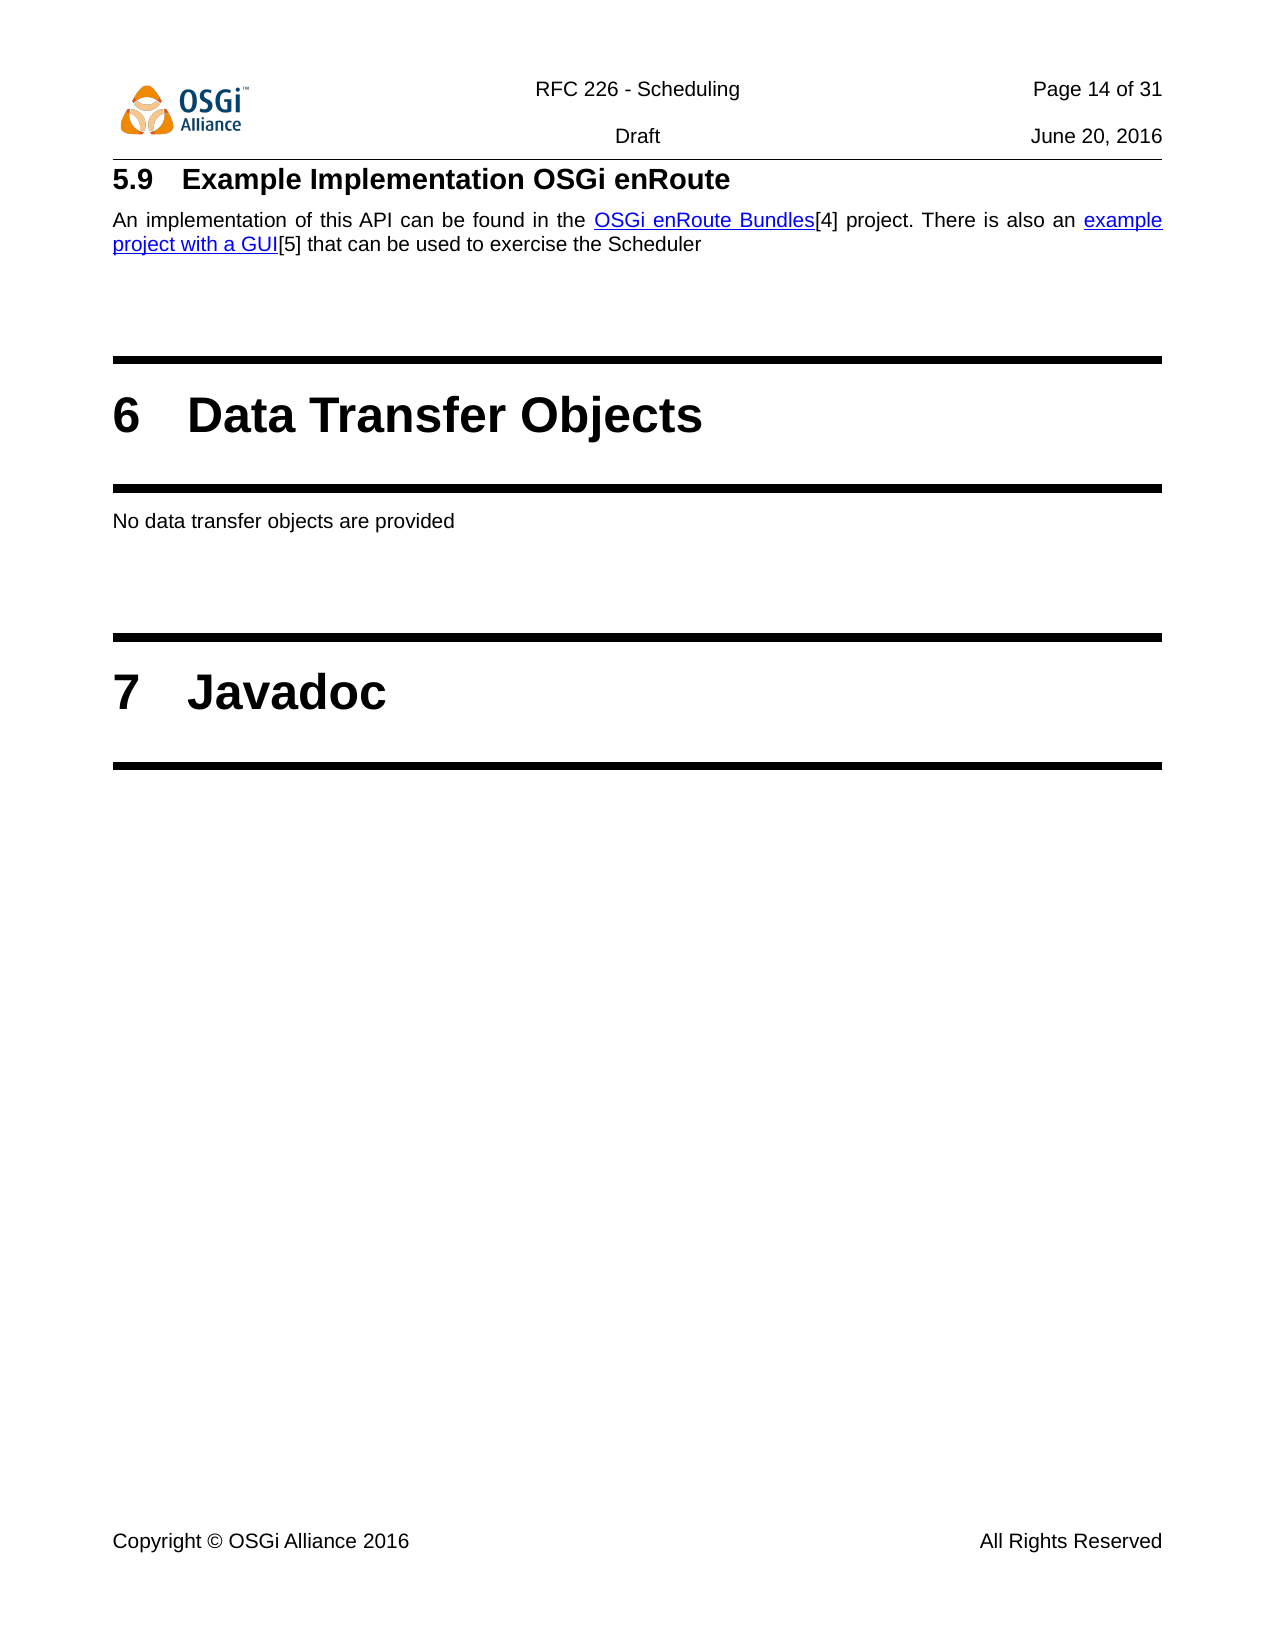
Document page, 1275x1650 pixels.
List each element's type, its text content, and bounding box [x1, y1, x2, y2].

subtitle Example Implementation OSGi enRoute [112, 160, 1162, 196]
picture [113, 78, 257, 142]
subtitle Data Transfer Objects [112, 357, 1162, 493]
text No data transfer objects are provided [112, 509, 1162, 533]
subtitle Javadoc [112, 634, 1162, 770]
text An implementation of this API can be found in the OSGi enRoute Bundles[4]. project. There is also an example project with a GUI[5]. that can be used to exercise the Scheduler [112, 208, 1162, 256]
